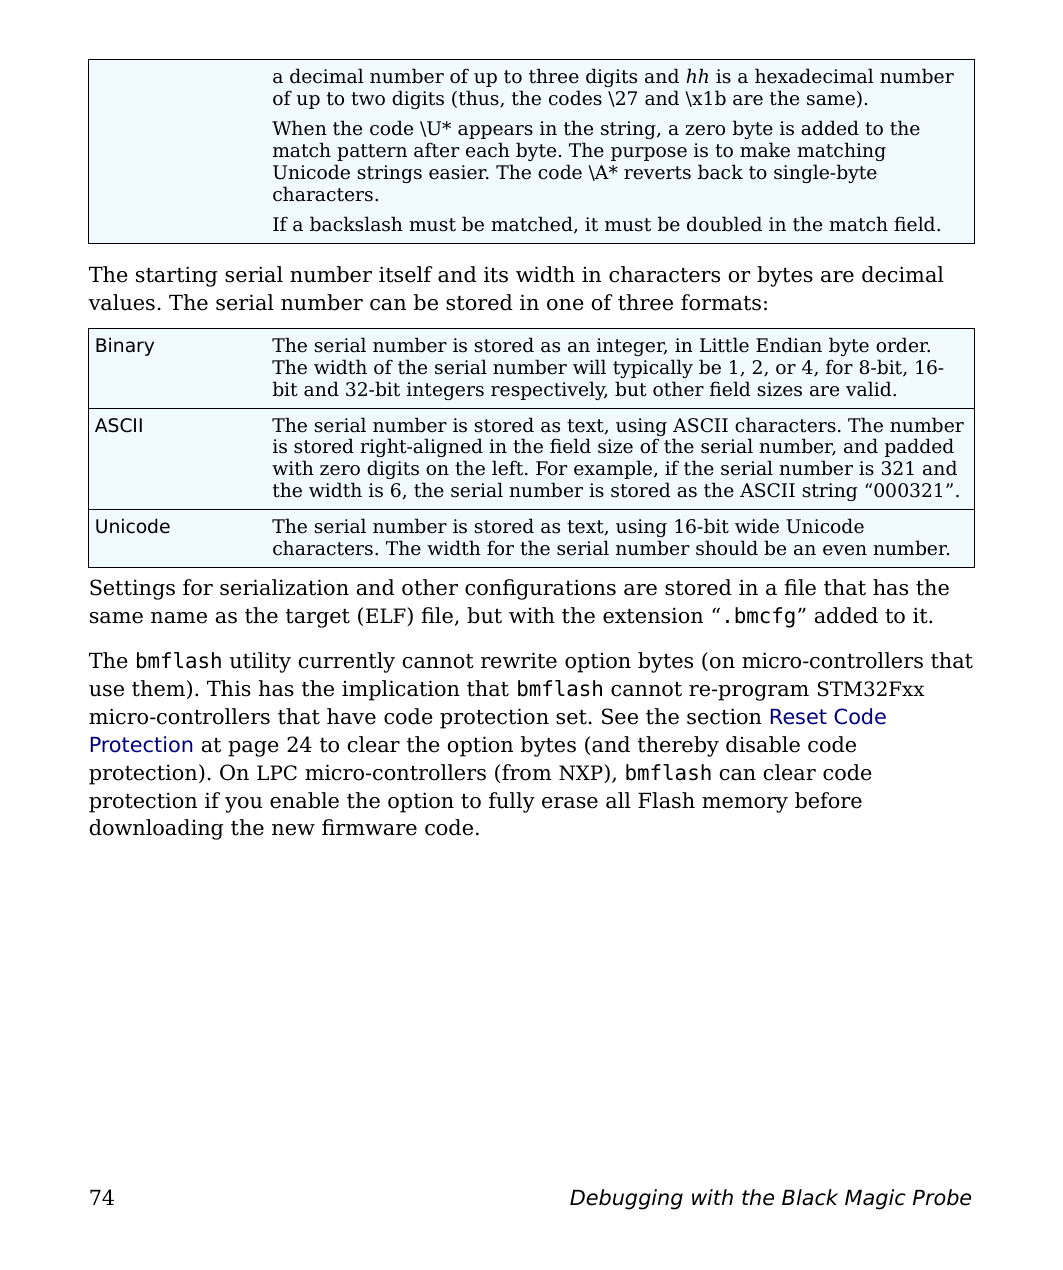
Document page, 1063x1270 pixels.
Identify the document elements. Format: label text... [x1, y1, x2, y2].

table_cell The serial number is stored as text, using ASCII characters. The number is stored right-aligned in the field size of the serial number, and padded with zero digits on the left. For example, if the serial number is 321 and the width is 6, the serial number is stored as the ASCII string “000321”. [266, 409, 974, 509]
table_cell Unicode [89, 510, 266, 567]
text The starting serial number itself and its width in characters or bytes are decimal values. The serial number can be stored in one of three formats: [88, 263, 974, 315]
table_cell The serial number is stored as text, using 16-bit wide Unicode characters. The width for the serial number should be an even number. [266, 510, 974, 567]
table_cell [89, 60, 266, 243]
table_cell a decimal number of up to three digits and hh is a hexadecimal number of up to two digits (thus, the codes \27 and \x1b are the same). When the code \U* appears in the string, a zero byte is added to the match pattern after each byte. The purpose is to make matching Unicode strings easier. The code \A* reverts back to single-byte characters. If a backslash must be matched, it must be doubled in the match field. [266, 60, 974, 243]
table_header Binary [89, 329, 266, 407]
table_header The serial number is stored as an integer, in Little Endian byte order. The width of the serial number will typically be 1, 2, or 4, for 8-bit, 16-bit and 32-bit integers respectively, but other field sizes are valid. [266, 329, 974, 407]
table_cell ASCII [89, 409, 266, 509]
text The bmflash utility currently cannot rewrite option bytes (on micro-controllers that use them). This has the implication that bmflash cannot re-program STM32Fxx micro-controllers that have code protection set. See the section Reset Code Protection at page 24 to clear the option bytes (and thereby disable code protection). On LPC micro-controllers (from NXP), bmflash can clear code protection if you enable the option to fully erase all Flash memory before downloading the new firmware code. [88, 649, 974, 841]
text Settings for serialization and other configurations are stored in a file that has the same name as the target (ELF) file, but with the extension “.bmcfg” added to it. [88, 576, 974, 628]
